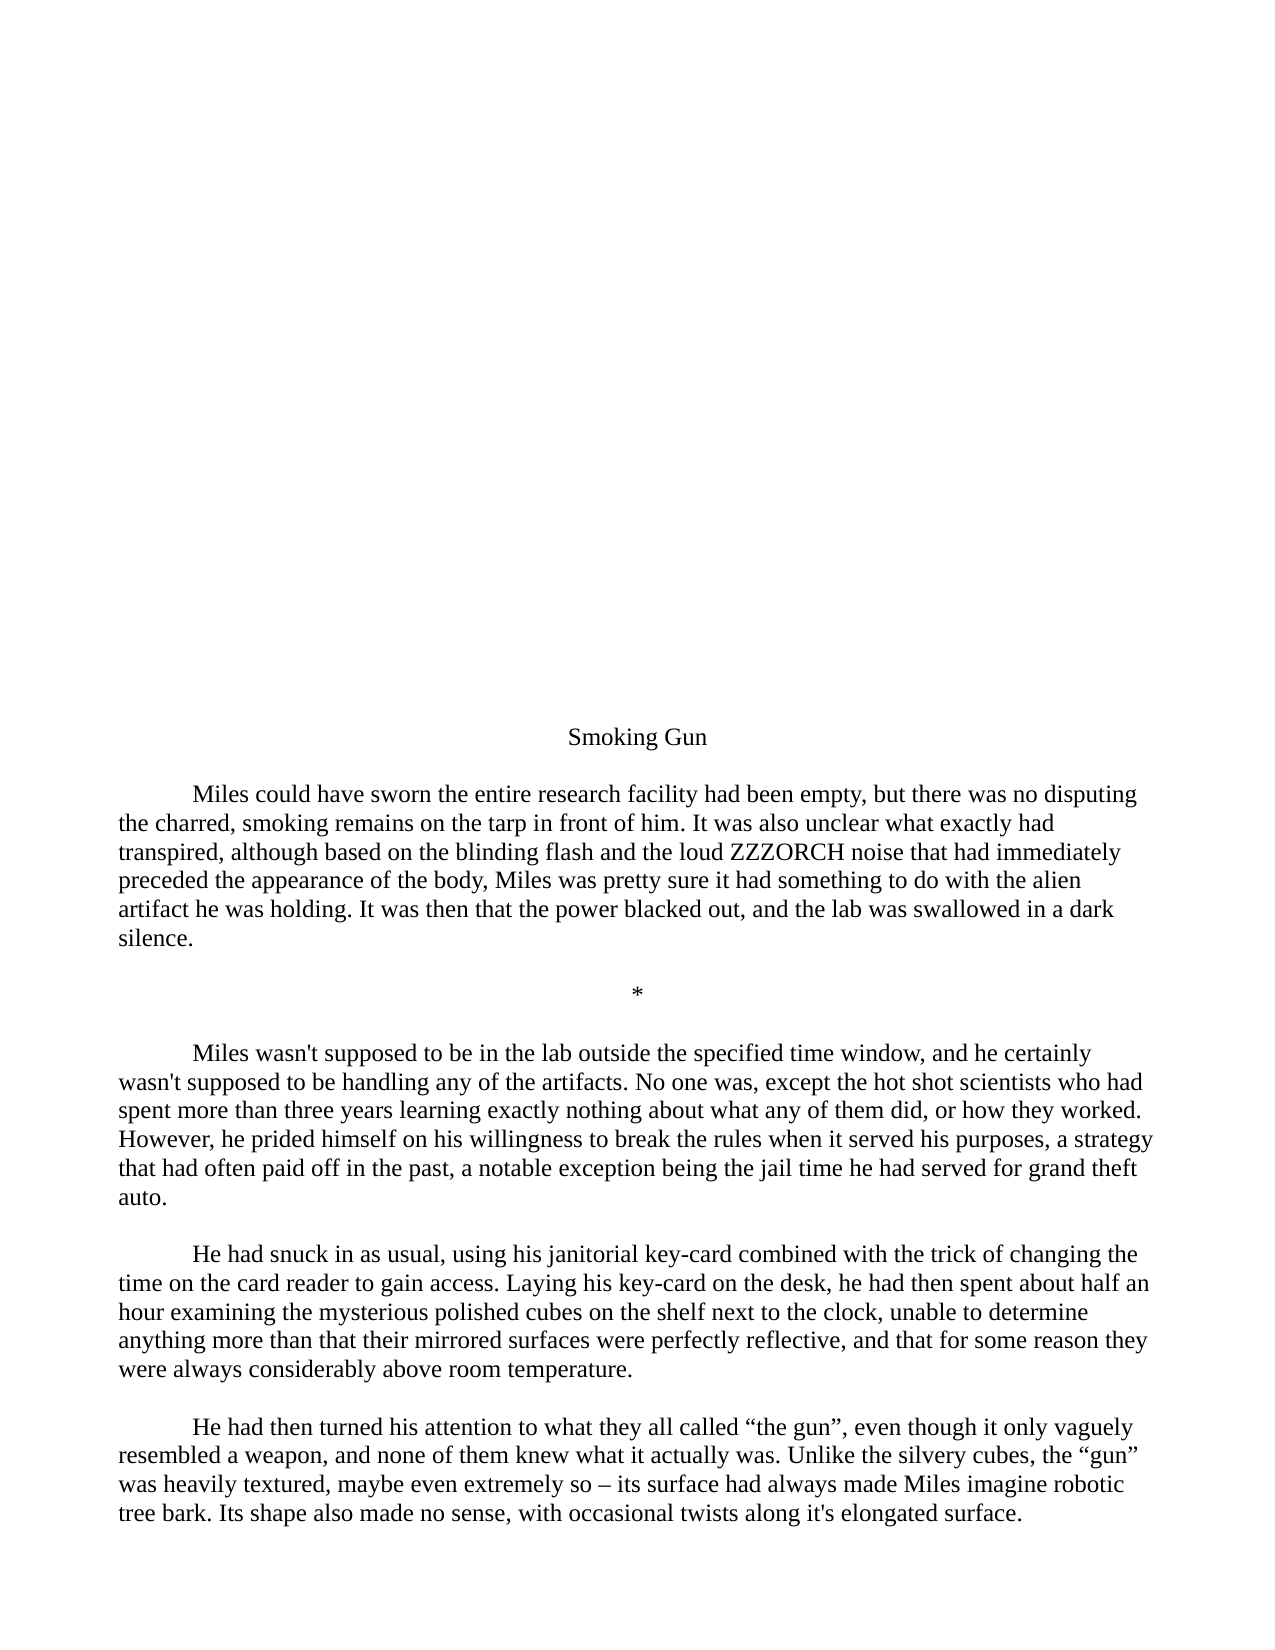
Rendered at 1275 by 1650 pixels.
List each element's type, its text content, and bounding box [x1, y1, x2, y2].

text He had then turned his attention to what they all called “the gun”, even though it only vaguely resembled a weapon, and none of them knew what it actually was. Unlike the silvery cubes, the “gun” was heavily textured, maybe even extremely so – its surface had always made Miles imagine robotic tree bark. Its shape also made no sense, with occasional twists along it's elongated surface. [118, 1412, 1157, 1527]
text Miles wasn't supposed to be in the lab outside the specified time window, and he certainly wasn't supposed to be handling any of the artifacts. No one was, except the hot shot scientists who had spent more than three years learning exactly nothing about what any of them did, or how they worked. However, he prided himself on his willingness to break the rules when it served his purposes, a strategy that had often paid off in the past, a notable exception being the jail time he had served for grand theft auto. [118, 1038, 1157, 1211]
text * [118, 981, 1157, 1009]
text Smoking Gun [118, 722, 1157, 751]
text He had snuck in as usual, using his janitorial key-card combined with the trick of changing the time on the card reader to gain access. Laying his key-card on the desk, he had then spent about half an hour examining the mysterious polished cubes on the shelf next to the clock, unable to determine anything more than that their mirrored surfaces were perfectly reflective, and that for some reason they were always considerably above room temperature. [118, 1239, 1157, 1383]
text Miles could have sworn the entire research facility had been empty, but there was no disputing the charred, smoking remains on the tarp in front of him. It was also unclear what exactly had transpired, although based on the blinding flash and the loud ZZZORCH noise that had immediately preceded the appearance of the body, Miles was pretty sure it had something to do with the alien artifact he was holding. It was then that the power blacked out, and the lab was swallowed in a dark silence. [118, 779, 1157, 952]
